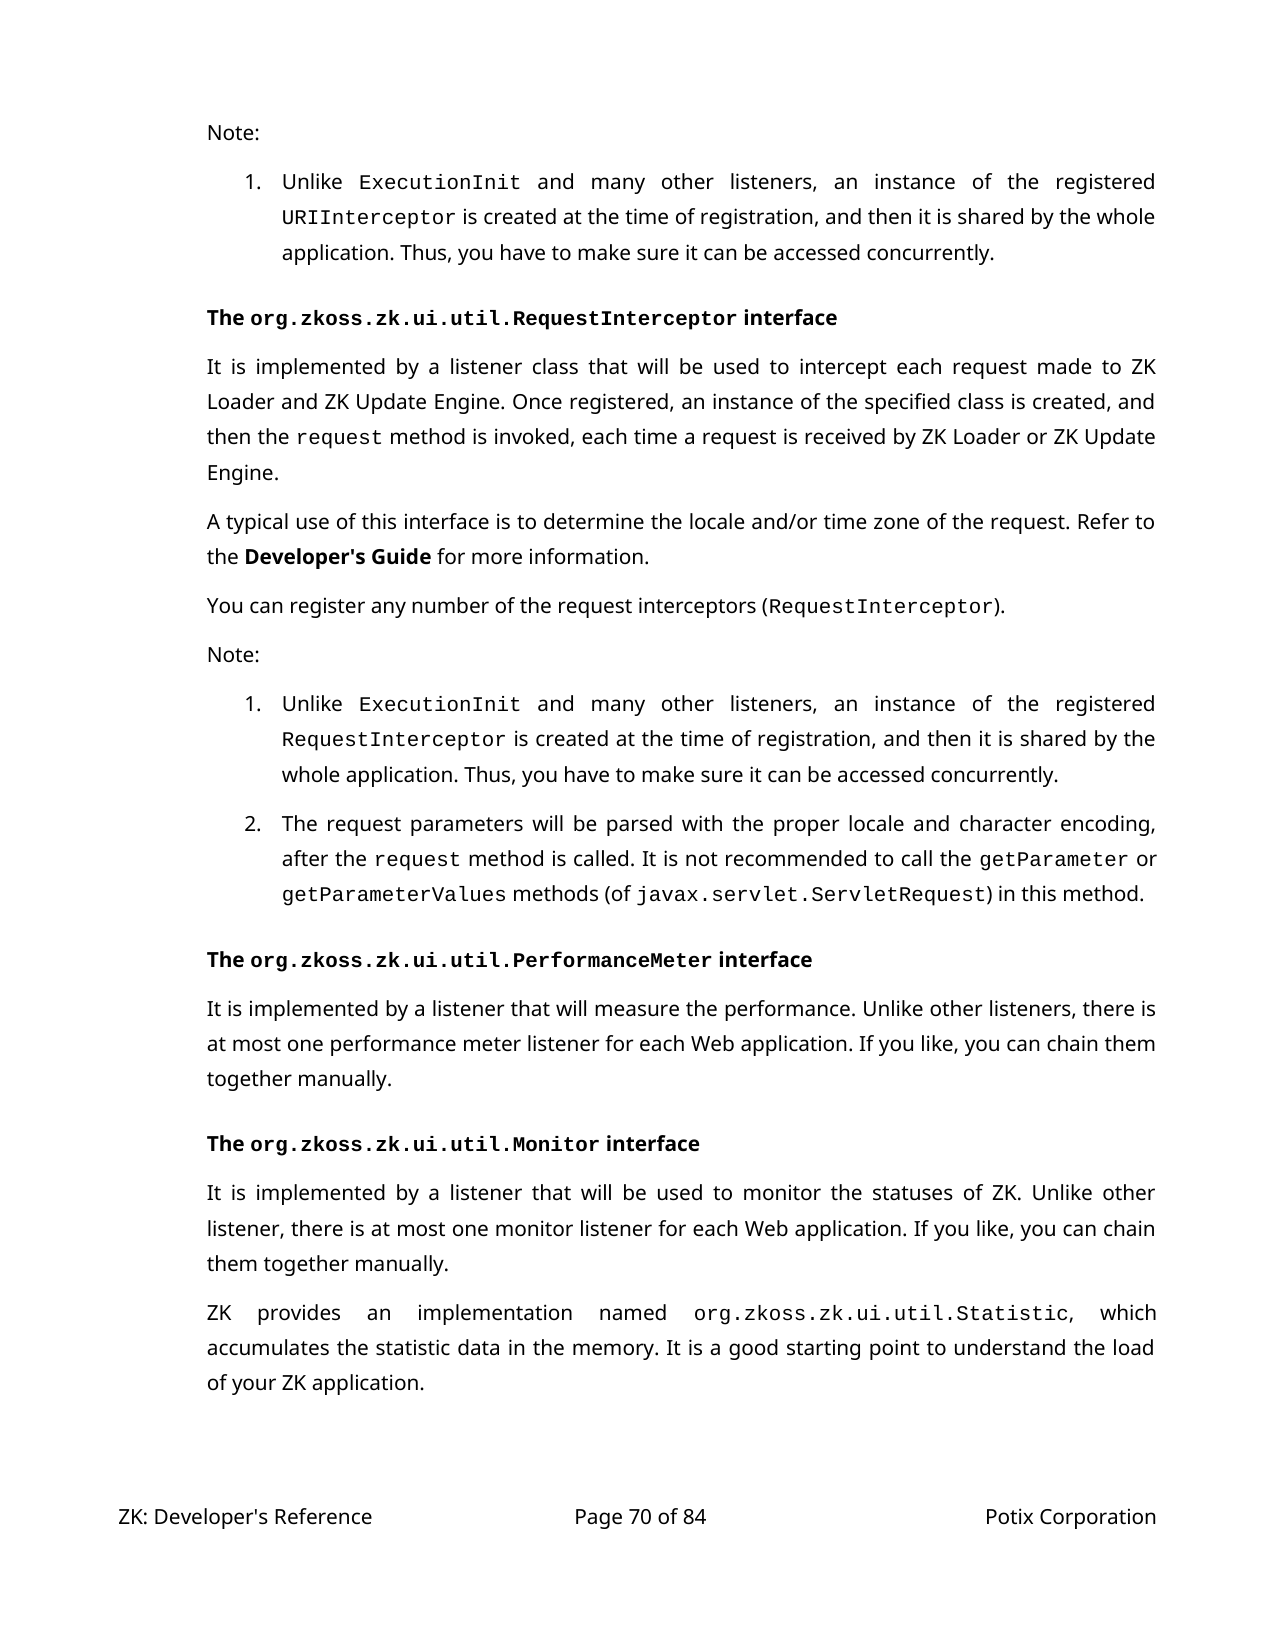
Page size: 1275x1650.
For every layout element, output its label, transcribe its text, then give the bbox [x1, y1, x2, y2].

text It is implemented by a listener that will measure the performance. Unlike other listeners, there is at most one performance meter listener for each Web application. If you like, you can chain them together manually. [207, 994, 1157, 1093]
subtitle The org.zkoss.zk.ui.util.PerformanceMeter interface [207, 945, 1157, 973]
text It is implemented by a listener that will be used to monitor the statuses of ZK. Unlike other listener, there is at most one monitor listener for each Web application. If you like, you can chain them together manually. [207, 1178, 1157, 1277]
text Note: [207, 118, 1157, 146]
text You can register any number of the request interceptors (RequestInterceptor). [207, 591, 1157, 619]
list Unlike ExecutionInit and many other listeners, an instance of the registered URIInterceptor is created at the time of registration, and then it is shared by the whole application. Thus, you have to make sure it can be accessed concurrently. [244, 167, 1157, 266]
list Unlike ExecutionInit and many other listeners, an instance of the registered RequestInterceptor is created at the time of registration, and then it is shared by the whole application. Thus, you have to make sure it can be accessed concurrently. [244, 689, 1157, 788]
list The request parameters will be parsed with the proper locale and character encoding, after the request method is called. It is not recommended to call the getParameter or getParameterValues methods (of javax.servlet.ServletRequest) in this method. [244, 809, 1157, 908]
text ZK provides an implementation named org.zkoss.zk.ui.util.Statistic, which accumulates the statistic data in the memory. It is a good starting point to understand the load of your ZK application. [207, 1298, 1157, 1397]
text A typical use of this interface is to determine the locale and/or time zone of the request. Refer to the Developer's Guide for more information. [207, 507, 1157, 570]
subtitle The org.zkoss.zk.ui.util.RequestInterceptor interface [207, 303, 1157, 331]
text Note: [207, 640, 1157, 668]
text It is implemented by a listener class that will be used to intercept each request made to ZK Loader and ZK Update Engine. Once registered, an instance of the specified class is created, and then the request method is invoked, each time a request is received by ZK Loader or ZK Update Engine. [207, 352, 1157, 486]
subtitle The org.zkoss.zk.ui.util.Monitor interface [207, 1129, 1157, 1158]
